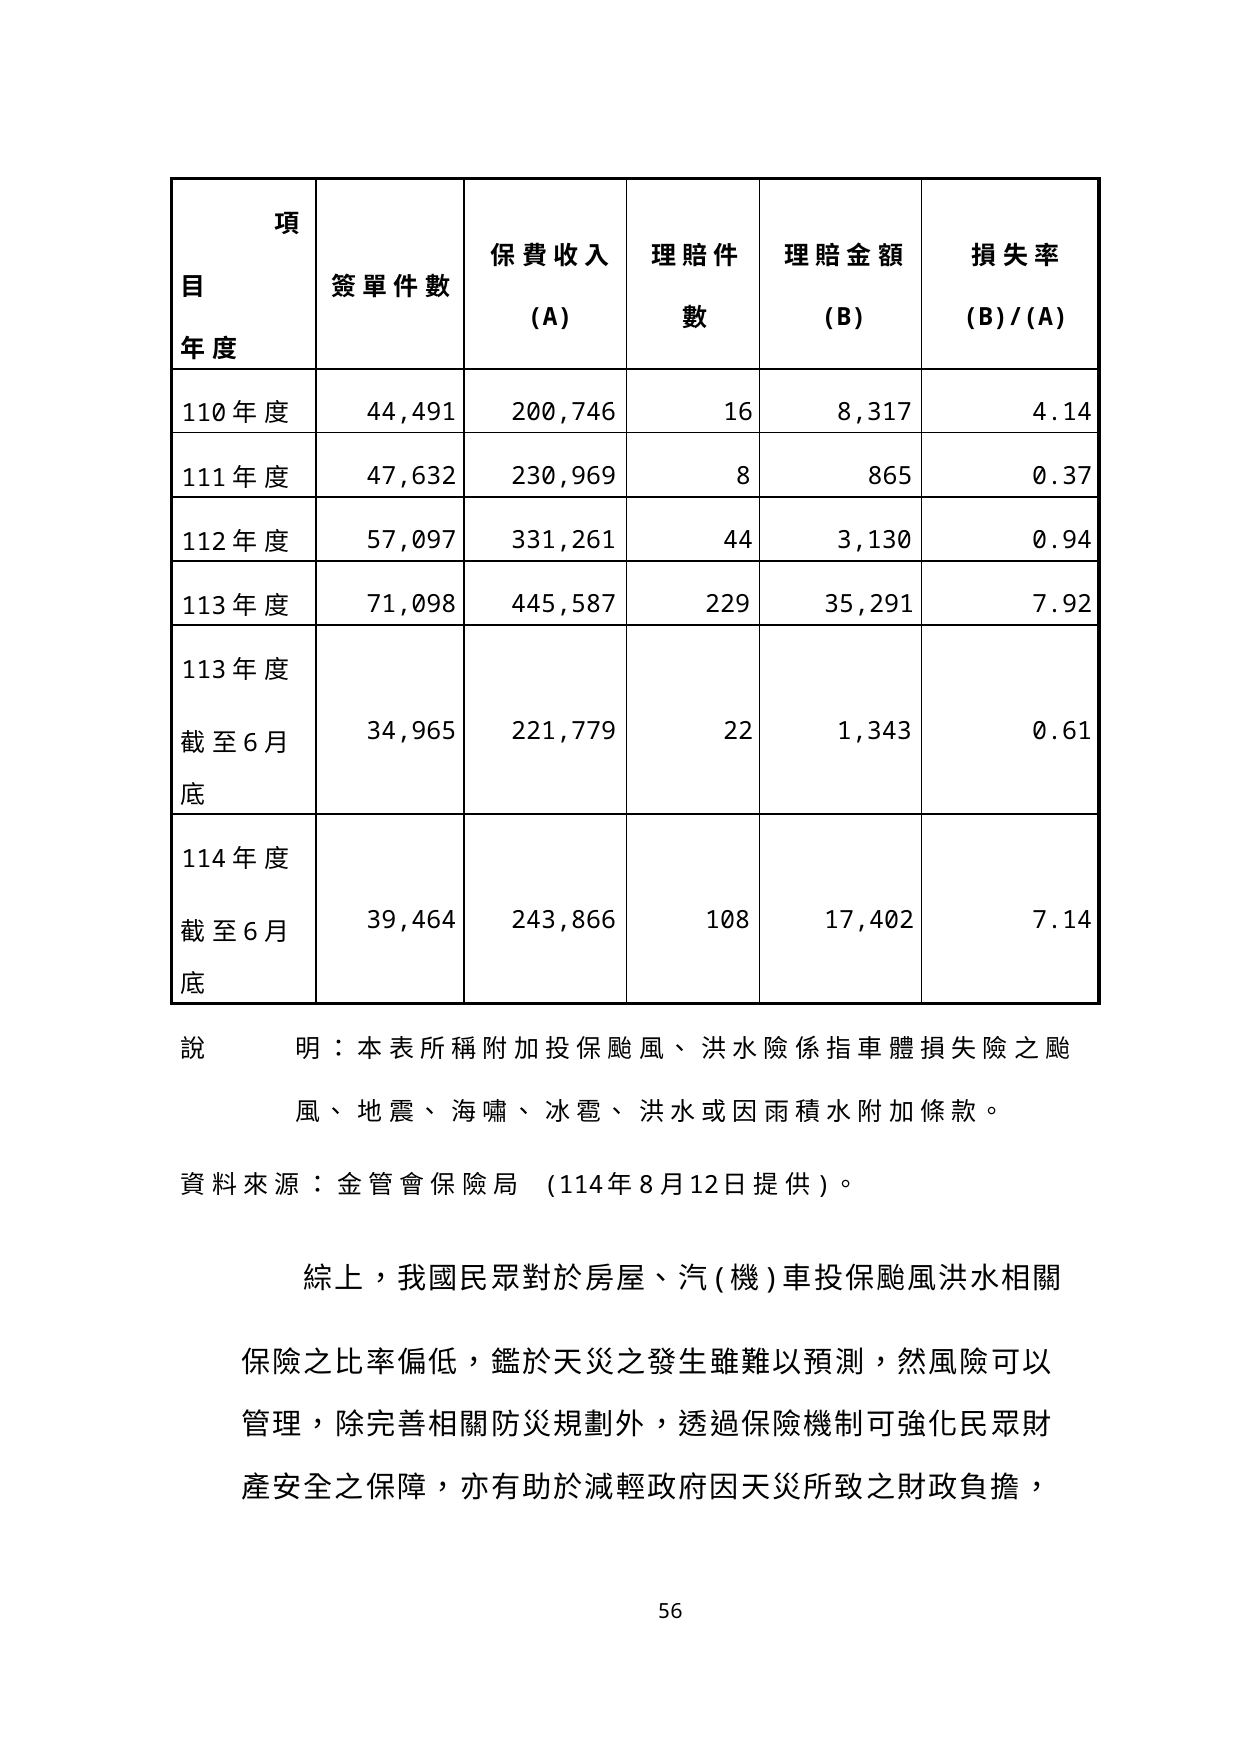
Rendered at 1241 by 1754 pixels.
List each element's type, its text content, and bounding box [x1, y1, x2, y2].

table_cell 44 [627, 498, 759, 560]
table_cell 8,317 [760, 370, 921, 432]
table_header 理賠金額(B) [760, 180, 921, 368]
text 說 明：本表所稱附加投保颱風、洪水險係指車體損失險之颱風、地震、海嘯、冰雹、洪水或因雨積水附加條款。 [163, 1005, 1078, 1130]
table_cell 44,491 [317, 370, 463, 432]
table_cell 110年度 [173, 370, 315, 432]
table_header 損失率(B)/(A) [922, 180, 1097, 368]
table_cell 0.37 [922, 433, 1097, 496]
table_cell 243,866 [465, 815, 626, 1002]
table_cell 4.14 [922, 370, 1097, 432]
table_header 項目 年度 [173, 180, 315, 368]
table_cell 71,098 [317, 562, 463, 624]
table_cell 865 [760, 433, 921, 496]
table_cell 57,097 [317, 498, 463, 560]
text 綜上，我國民眾對於房屋、汽(機)車投保颱風洪水相關保險之比率偏低，鑑於天災之發生雖難以預測，然風險可以管理，除完善相關防災規劃外，透過保險機制可強化民眾財產安全之保障，亦有助於減輕政府因天災所致之財政負擔， [236, 1193, 1063, 1505]
table_cell 445,587 [465, 562, 626, 624]
table_cell 7.14 [922, 815, 1097, 1002]
text 資料來源：金管會保險局 (114年8月12日提供)。 [163, 1130, 1078, 1193]
table_cell 108 [627, 815, 759, 1002]
table_cell 39,464 [317, 815, 463, 1002]
table_header 簽單件數 [317, 180, 463, 368]
table_cell 0.94 [922, 498, 1097, 560]
table_cell 22 [627, 626, 759, 813]
table_cell 112年度 [173, 498, 315, 560]
table_cell 229 [627, 562, 759, 624]
table_cell 331,261 [465, 498, 626, 560]
table_cell 111年度 [173, 433, 315, 496]
table_cell 47,632 [317, 433, 463, 496]
table_cell 8 [627, 433, 759, 496]
table_cell 17,402 [760, 815, 921, 1002]
table_cell 221,779 [465, 626, 626, 813]
table_cell 230,969 [465, 433, 626, 496]
table_cell 7.92 [922, 562, 1097, 624]
table_header 保費收入(A) [465, 180, 626, 368]
table_cell 0.61 [922, 626, 1097, 813]
table_cell 16 [627, 370, 759, 432]
table_cell 1,343 [760, 626, 921, 813]
table_cell 35,291 [760, 562, 921, 624]
table_cell 114年度 截至6月底 [173, 815, 315, 1002]
table_header 理賠件數 [627, 180, 759, 368]
table_cell 113年度 [173, 562, 315, 624]
table_cell 113年度 截至6月底 [173, 626, 315, 813]
table_cell 3,130 [760, 498, 921, 560]
table_cell 200,746 [465, 370, 626, 432]
table_cell 34,965 [317, 626, 463, 813]
